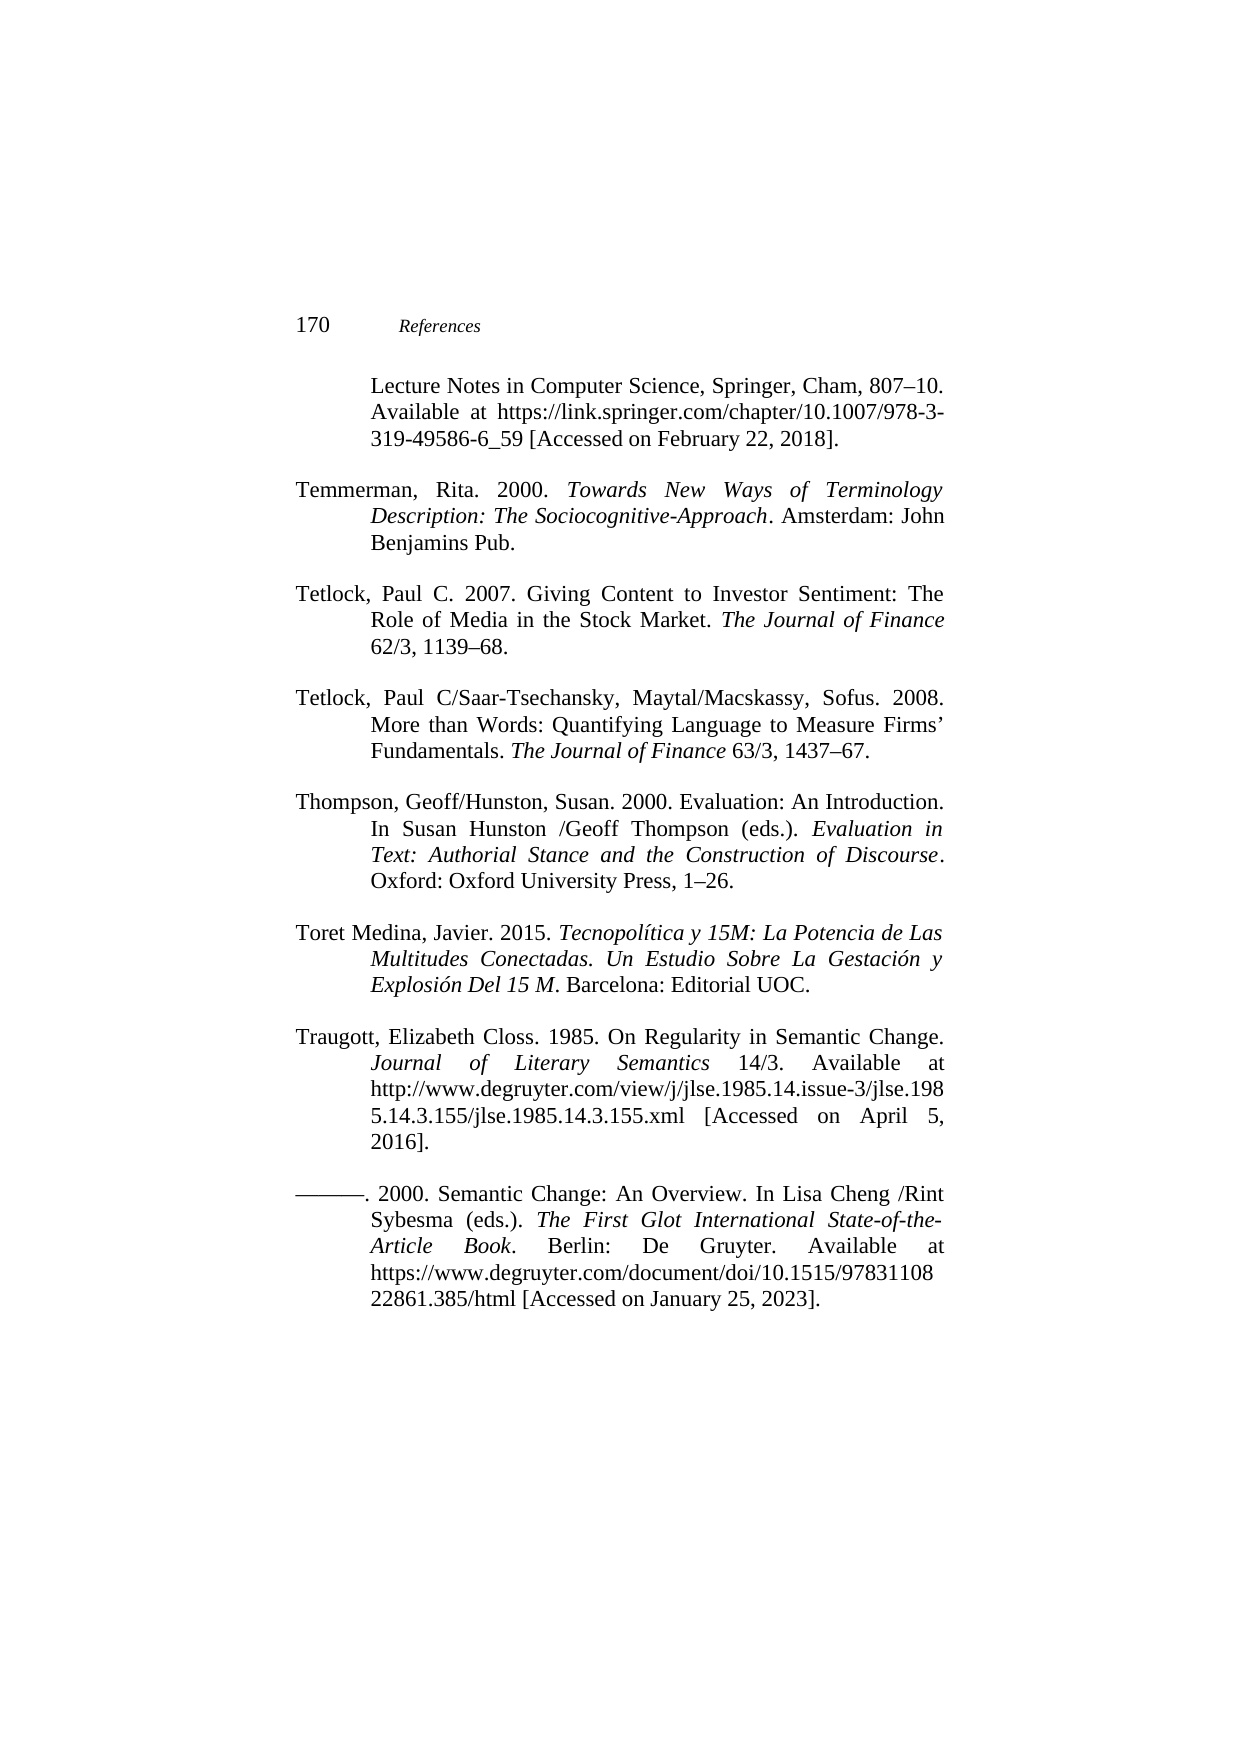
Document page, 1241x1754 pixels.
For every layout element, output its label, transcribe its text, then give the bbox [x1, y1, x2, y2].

text Thompson, Geoff/Hunston, Susan. 2000. Evaluation: An Introduction. In Susan Hunston /Geoff Thompson (eds.). Evaluation in Text: Authorial Stance and the Construction of Discourse. Oxford: Oxford University Press, 1–26. [295, 788, 945, 894]
text Temmerman, Rita. 2000. Towards New Ways of Terminology Description: The Sociocognitive-Approach. Amsterdam: John Benjamins Pub. [295, 476, 945, 555]
text Tetlock, Paul C/Saar-Tsechansky, Maytal/Macskassy, Sofus. 2008. More than Words: Quantifying Language to Measure Firms’ Fundamentals. The Journal of Finance 63/3, 1437–67. [295, 684, 945, 763]
text Lecture Notes in Computer Science, Springer, Cham, 807–10. Available at https://link.springer.com/chapter/10.1007/978-3-319-49586-6_59 [Accessed on February 22, 2018]. [295, 372, 945, 451]
text ———. 2000. Semantic Change: An Overview. In Lisa Cheng /Rint Sybesma (eds.). The First Glot International State-of-the-Article Book. Berlin: De Gruyter. Available at https://www.degruyter.com/document/doi/10.1515/9783110822861.385/html [Accessed on January 25, 2023]. [295, 1179, 945, 1311]
text Toret Medina, Javier. 2015. Tecnopolítica y 15M: La Potencia de Las Multitudes Conectadas. Un Estudio Sobre La Gestación y Explosión Del 15 M. Barcelona: Editorial UOC. [295, 919, 945, 998]
text Traugott, Elizabeth Closs. 1985. On Regularity in Semantic Change. Journal of Literary Semantics 14/3. Available at http://www.degruyter.com/view/j/jlse.1985.14.issue-3/jlse.1985.14.3.155/jlse.1985.14.3.155.xml [Accessed on April 5, 2016]. [295, 1023, 945, 1154]
text Tetlock, Paul C. 2007. Giving Content to Investor Sentiment: The Role of Media in the Stock Market. The Journal of Finance 62/3, 1139–68. [295, 580, 945, 659]
